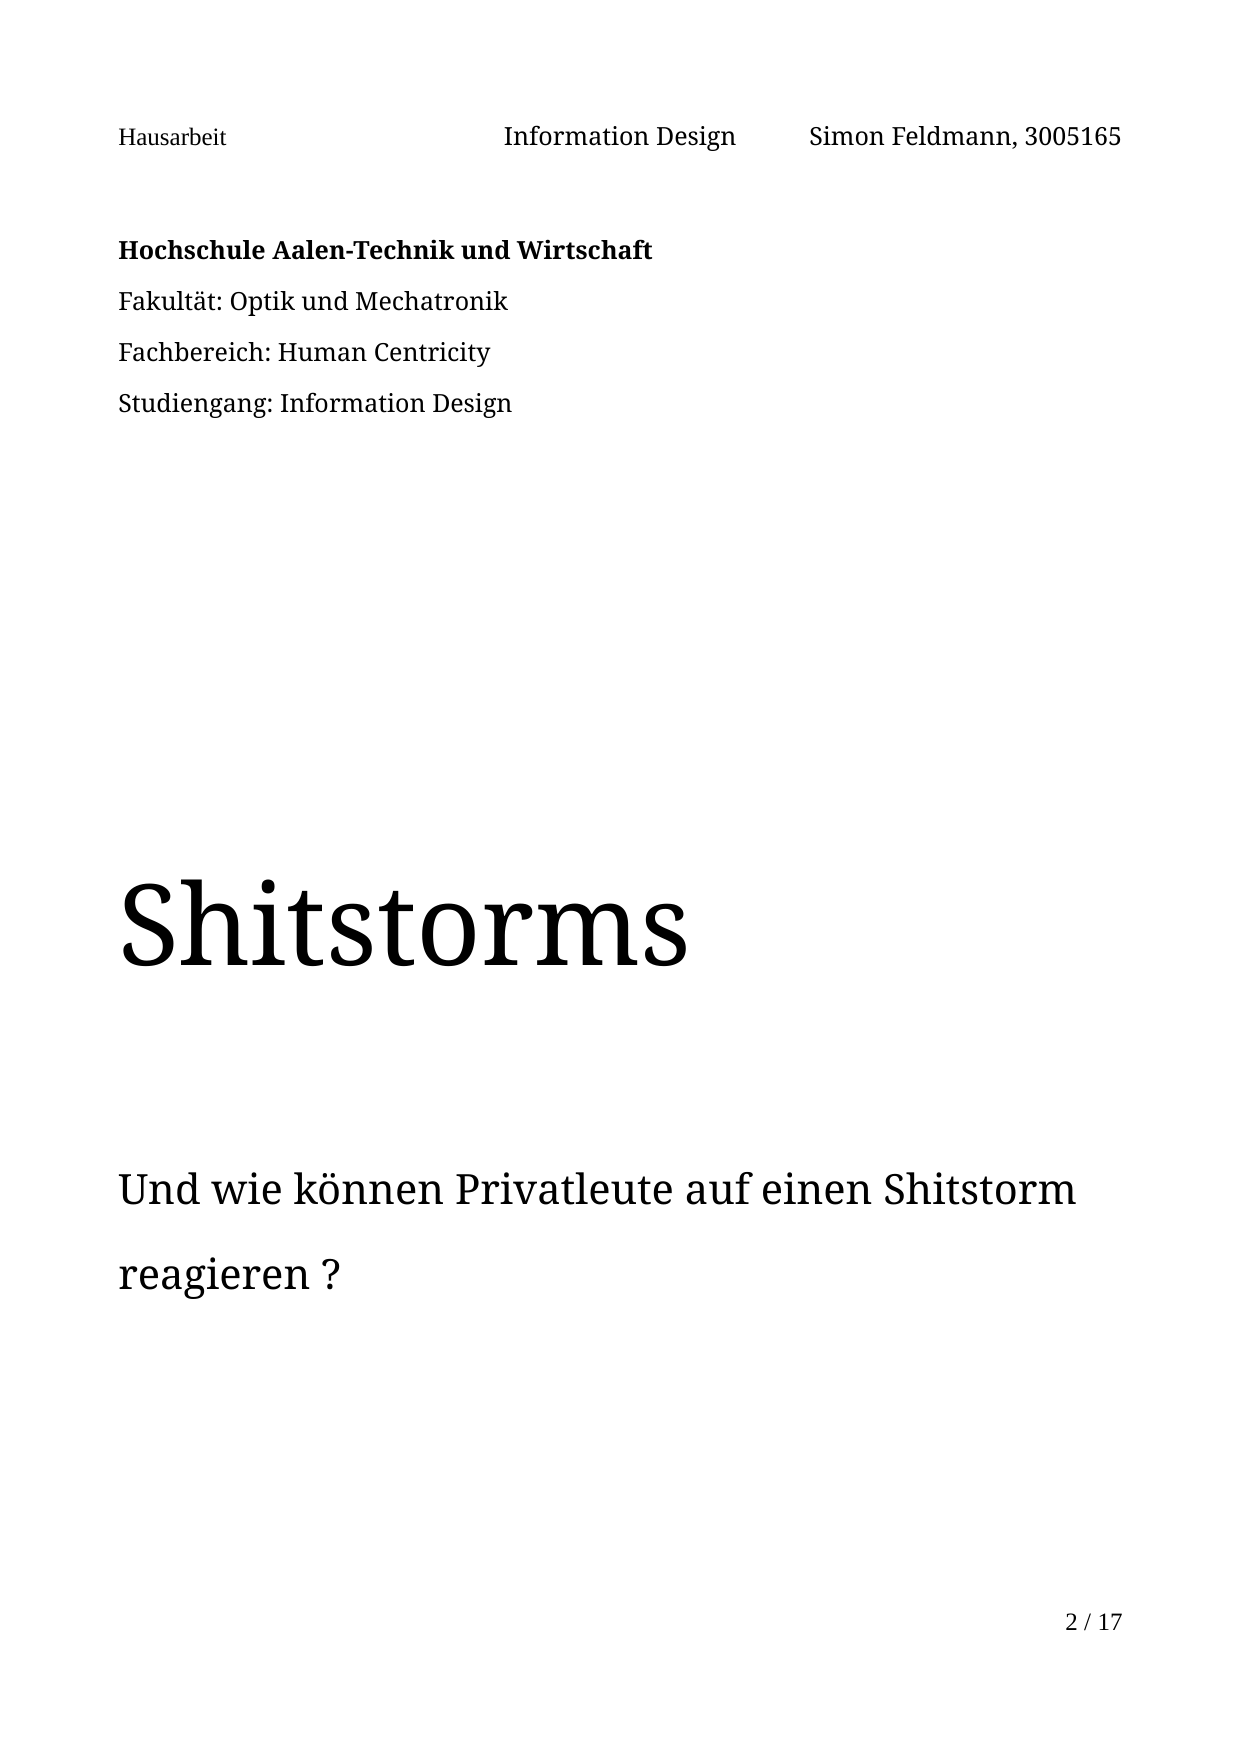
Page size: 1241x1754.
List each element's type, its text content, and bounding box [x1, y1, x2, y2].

text Und wie können Privatleute auf einen Shitstorm reagieren ? [118, 1160, 1122, 1302]
text Fachbereich: Human Centricity [118, 335, 1122, 369]
text Hochschule Aalen-Technik und Wirtschaft [118, 233, 1122, 267]
text Shitstorms [118, 845, 1122, 998]
text Studiengang: Information Design [118, 386, 1122, 420]
text Fakultät: Optik und Mechatronik [118, 284, 1122, 318]
